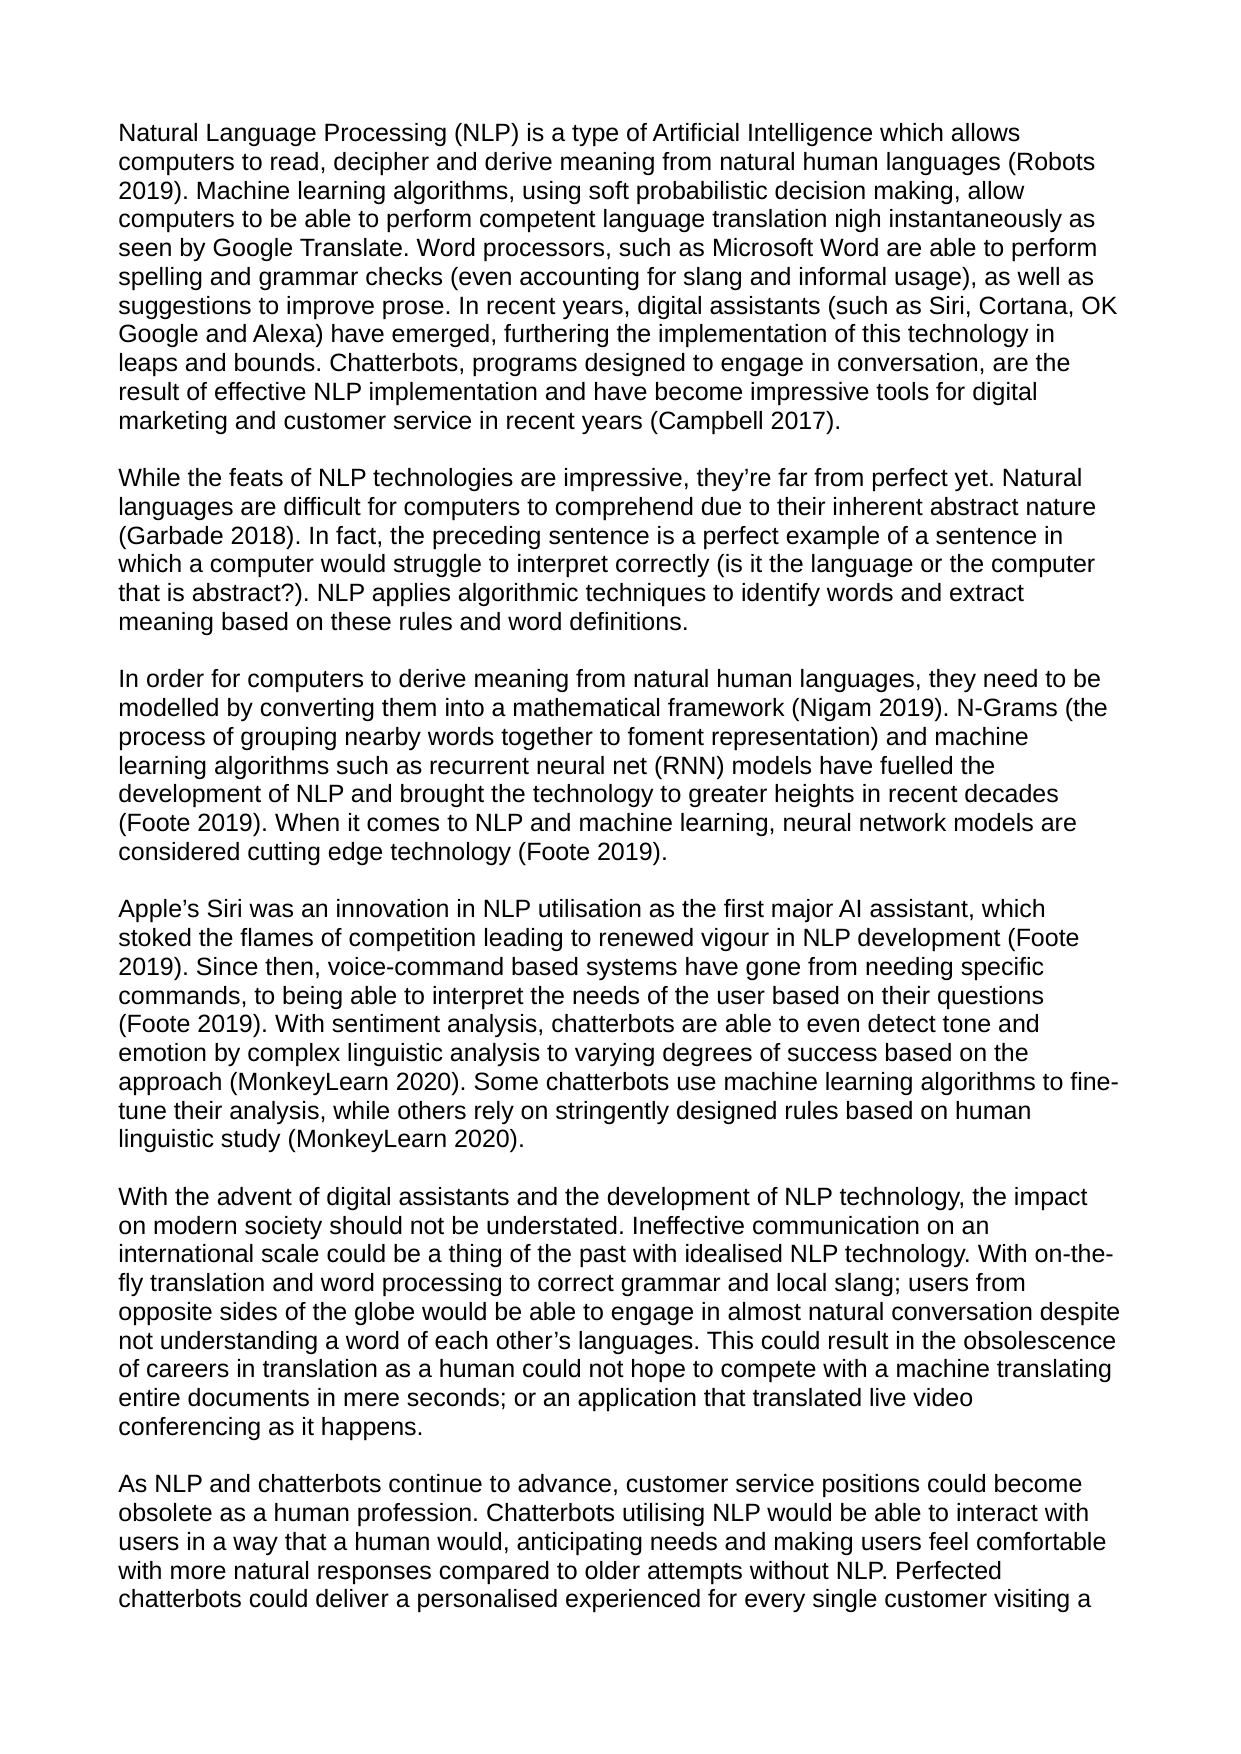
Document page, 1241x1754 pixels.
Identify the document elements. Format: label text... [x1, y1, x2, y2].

text Apple’s Siri was an innovation in NLP utilisation as the first major AI assistant, which stoked the flames of competition leading to renewed vigour in NLP development (Foote 2019). Since then, voice-command based systems have gone from needing specific commands, to being able to interpret the needs of the user based on their questions (Foote 2019). With sentiment analysis, chatterbots are able to even detect tone and emotion by complex linguistic analysis to varying degrees of success based on the approach (MonkeyLearn 2020). Some chatterbots use machine learning algorithms to fine-tune their analysis, while others rely on stringently designed rules based on human linguistic study (MonkeyLearn 2020). [118, 894, 1122, 1153]
text In order for computers to derive meaning from natural human languages, they need to be modelled by converting them into a mathematical framework (Nigam 2019). N-Grams (the process of grouping nearby words together to foment representation) and machine learning algorithms such as recurrent neural net (RNN) models have fuelled the development of NLP and brought the technology to greater heights in recent decades (Foote 2019). When it comes to NLP and machine learning, neural network models are considered cutting edge technology (Foote 2019). [118, 664, 1122, 866]
text Natural Language Processing (NLP) is a type of Artificial Intelligence which allows computers to read, decipher and derive meaning from natural human languages (Robots 2019). Machine learning algorithms, using soft probabilistic decision making, allow computers to be able to perform competent language translation nigh instantaneously as seen by Google Translate. Word processors, such as Microsoft Word are able to perform spelling and grammar checks (even accounting for slang and informal usage), as well as suggestions to improve prose. In recent years, digital assistants (such as Siri, Cortana, OK Google and Alexa) have emerged, furthering the implementation of this technology in leaps and bounds. Chatterbots, programs designed to engage in conversation, are the result of effective NLP implementation and have become impressive tools for digital marketing and customer service in recent years (Campbell 2017). [118, 118, 1122, 434]
text While the feats of NLP technologies are impressive, they’re far from perfect yet. Natural languages are difficult for computers to comprehend due to their inherent abstract nature (Garbade 2018). In fact, the preceding sentence is a perfect example of a sentence in which a computer would struggle to interpret correctly (is it the language or the computer that is abstract?). NLP applies algorithmic techniques to identify words and extract meaning based on these rules and word definitions. [118, 463, 1122, 636]
text With the advent of digital assistants and the development of NLP technology, the impact on modern society should not be understated. Ineffective communication on an international scale could be a thing of the past with idealised NLP technology. With on-the-fly translation and word processing to correct grammar and local slang; users from opposite sides of the globe would be able to engage in almost natural conversation despite not understanding a word of each other’s languages. This could result in the obsolescence of careers in translation as a human could not hope to compete with a machine translating entire documents in mere seconds; or an application that translated live video conferencing as it happens. [118, 1182, 1122, 1441]
text As NLP and chatterbots continue to advance, customer service positions could become obsolete as a human profession. Chatterbots utilising NLP would be able to interact with users in a way that a human would, anticipating needs and making users feel comfortable with more natural responses compared to older attempts without NLP. Perfected chatterbots could deliver a personalised experienced for every single customer visiting a [118, 1469, 1122, 1613]
